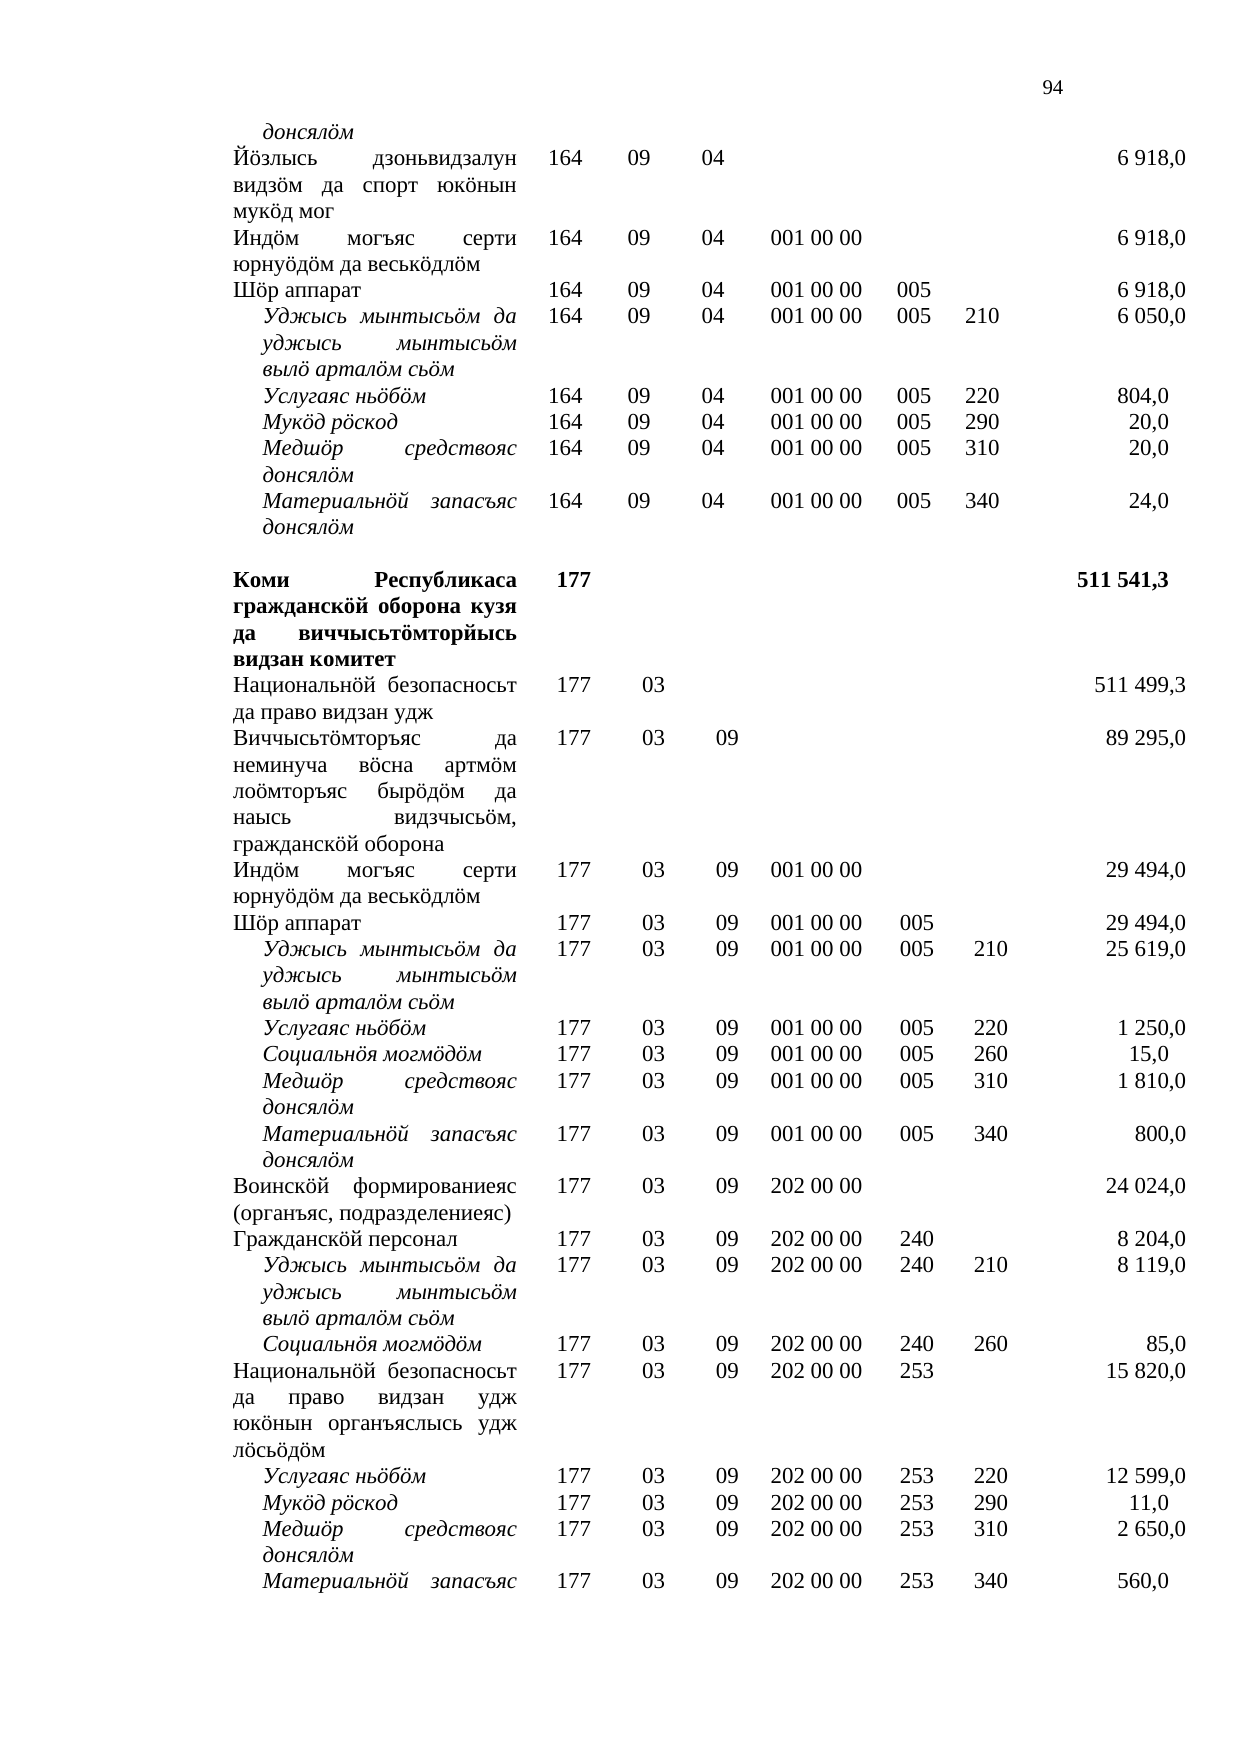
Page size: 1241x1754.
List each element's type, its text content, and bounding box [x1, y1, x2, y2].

table_cell 240 [883, 1330, 945, 1357]
table_cell 177 [528, 724, 602, 856]
table_cell 04 [676, 276, 750, 303]
table_cell Материальнöй запасъяс донсялöм [222, 1120, 528, 1172]
table_cell 290 [945, 408, 1019, 434]
table_cell [750, 566, 882, 672]
table_cell 8 204,0 [1019, 1225, 1197, 1251]
table_cell 20,0 [1019, 434, 1197, 487]
table_cell 89 295,0 [1019, 724, 1197, 856]
table_cell 04 [676, 434, 750, 487]
table_cell 202 00 00 [750, 1251, 882, 1330]
table_cell 03 [602, 1489, 676, 1515]
table_cell Индöм могъяс серти юрнуöдöм да веськöдлöм [222, 856, 528, 909]
table_cell 164 [528, 145, 602, 223]
table_cell [1197, 303, 1240, 382]
table_cell Уджысь мынтысьöм да уджысь мынтысьöм вылö арталöм сьöм [222, 935, 528, 1014]
table_cell 85,0 [1019, 1330, 1197, 1357]
table_cell 03 [602, 1041, 676, 1067]
table_cell Медшöр средствояс донсялöм [222, 1515, 528, 1568]
table_cell [676, 566, 750, 672]
table_cell 03 [602, 1462, 676, 1488]
table_cell [1197, 1462, 1240, 1488]
table_cell [750, 672, 882, 724]
table_cell Социальнöя могмöдöм [222, 1041, 528, 1067]
table_cell [1197, 276, 1240, 303]
table_cell 310 [945, 1067, 1019, 1119]
table_cell 177 [528, 566, 602, 672]
table_cell 164 [528, 276, 602, 303]
table_cell [1197, 1330, 1240, 1357]
table_cell 04 [676, 303, 750, 382]
table_cell [1197, 1568, 1240, 1594]
table_cell 340 [945, 487, 1019, 540]
table_cell 09 [676, 724, 750, 856]
table_cell 001 00 00 [750, 382, 882, 408]
table_cell 164 [528, 303, 602, 382]
table_cell 03 [602, 909, 676, 935]
table_cell [945, 118, 1019, 144]
table_cell 03 [602, 1172, 676, 1225]
table_cell Виччысьтöмторъяс да неминуча вöсна артмöм лоöмторъяс бырöдöм да наысь видзчысьöм, гражданскöй оборона [222, 724, 528, 856]
table_cell [602, 566, 676, 672]
table_cell 177 [528, 1225, 602, 1251]
table_cell 253 [883, 1515, 945, 1568]
table_cell [676, 540, 750, 566]
table_cell 005 [883, 434, 945, 487]
table_cell 202 00 00 [750, 1515, 882, 1568]
table_cell 253 [883, 1568, 945, 1594]
table_cell [750, 118, 882, 144]
table_cell 09 [602, 382, 676, 408]
table_cell 12 599,0 [1019, 1462, 1197, 1488]
table_cell [945, 1225, 1019, 1251]
table_cell 177 [528, 1330, 602, 1357]
table_cell 177 [528, 1251, 602, 1330]
table_cell 177 [528, 909, 602, 935]
table_cell Национальнöй безопасносьт да право видзан удж [222, 672, 528, 724]
table_cell 005 [883, 935, 945, 1014]
table_cell 29 494,0 [1019, 856, 1197, 909]
table_cell 09 [676, 856, 750, 909]
table_cell 177 [528, 1515, 602, 1568]
table_cell 177 [528, 1067, 602, 1119]
table_cell 03 [602, 724, 676, 856]
table_cell 15,0 [1019, 1041, 1197, 1067]
table_cell [1197, 408, 1240, 434]
table_cell 260 [945, 1330, 1019, 1357]
table_cell [1197, 935, 1240, 1014]
table_cell 15 820,0 [1019, 1357, 1197, 1462]
table_cell Йöзлысь дзоньвидзалун видзöм да спорт юкöнын мукöд мог [222, 145, 528, 223]
table_cell [1197, 487, 1240, 540]
table_cell 164 [528, 487, 602, 540]
table_cell Национальнöй безопасносьт да право видзан удж юкöнын органъяслысь удж лöсьöдöм [222, 1357, 528, 1462]
table_cell 177 [528, 1120, 602, 1172]
table_cell Воинскöй формированиеяс (органъяс, подразделениеяс) [222, 1172, 528, 1225]
table_cell [883, 856, 945, 909]
table_cell [1197, 145, 1240, 223]
table_cell 177 [528, 1041, 602, 1067]
table_cell [945, 909, 1019, 935]
table_cell 164 [528, 408, 602, 434]
table_cell [883, 540, 945, 566]
table_cell 04 [676, 487, 750, 540]
table_cell 001 00 00 [750, 909, 882, 935]
table_cell [676, 118, 750, 144]
table_cell Социальнöя могмöдöм [222, 1330, 528, 1357]
table_cell 001 00 00 [750, 1014, 882, 1041]
table_cell [750, 145, 882, 223]
table_cell 03 [602, 1515, 676, 1568]
table_cell 005 [883, 487, 945, 540]
table_cell [883, 224, 945, 276]
table_cell 005 [883, 382, 945, 408]
table_cell 560,0 [1019, 1568, 1197, 1594]
table_cell 240 [883, 1225, 945, 1251]
table_cell Уджысь мынтысьöм да уджысь мынтысьöм вылö арталöм сьöм [222, 303, 528, 382]
table_cell 09 [602, 276, 676, 303]
table_cell 1 250,0 [1019, 1014, 1197, 1041]
table_cell 001 00 00 [750, 935, 882, 1014]
table_cell 005 [883, 1120, 945, 1172]
table_cell 253 [883, 1489, 945, 1515]
table_cell [1197, 540, 1240, 566]
table_cell 177 [528, 1568, 602, 1594]
table_cell [945, 1357, 1019, 1462]
table_cell [945, 276, 1019, 303]
table_cell 29 494,0 [1019, 909, 1197, 935]
table_cell 11,0 [1019, 1489, 1197, 1515]
table_cell [528, 540, 602, 566]
table_cell 03 [602, 672, 676, 724]
table_cell 310 [945, 1515, 1019, 1568]
table_cell [883, 566, 945, 672]
table_cell [1197, 724, 1240, 856]
table_cell Коми Республикаса гражданскöй оборона кузя да виччысьтöмторйысь видзан комитет [222, 566, 528, 672]
table_cell 005 [883, 1014, 945, 1041]
table_cell 177 [528, 856, 602, 909]
table_cell [945, 566, 1019, 672]
table_cell 09 [676, 1357, 750, 1462]
table_cell 177 [528, 1489, 602, 1515]
table_cell 03 [602, 1357, 676, 1462]
table_cell 001 00 00 [750, 408, 882, 434]
table_cell 001 00 00 [750, 1120, 882, 1172]
table_cell [676, 672, 750, 724]
table_cell 20,0 [1019, 408, 1197, 434]
table_cell Услугаяс ньöбöм [222, 1462, 528, 1488]
table_cell Шöр аппарат [222, 276, 528, 303]
table_cell [1197, 224, 1240, 276]
table_cell 09 [602, 224, 676, 276]
table_cell Медшöр средствояс донсялöм [222, 434, 528, 487]
table_cell 177 [528, 1172, 602, 1225]
table_cell 202 00 00 [750, 1489, 882, 1515]
table_cell 09 [602, 487, 676, 540]
table_cell 03 [602, 1225, 676, 1251]
table_cell 005 [883, 1041, 945, 1067]
table_cell 09 [676, 1251, 750, 1330]
table_cell 03 [602, 1568, 676, 1594]
table_cell 001 00 00 [750, 856, 882, 909]
table_cell [945, 856, 1019, 909]
table_cell 164 [528, 434, 602, 487]
table_cell 202 00 00 [750, 1330, 882, 1357]
table_cell 2 650,0 [1019, 1515, 1197, 1568]
table_cell 511 499,3 [1019, 672, 1197, 724]
table_cell [945, 1172, 1019, 1225]
table_cell 001 00 00 [750, 224, 882, 276]
table_cell 177 [528, 1357, 602, 1462]
table_cell [528, 118, 602, 144]
table_cell [883, 118, 945, 144]
table_cell [1197, 1357, 1240, 1462]
table_cell 09 [676, 1515, 750, 1568]
table_cell 202 00 00 [750, 1568, 882, 1594]
table_cell 09 [602, 408, 676, 434]
table_cell [883, 1172, 945, 1225]
table_cell [1197, 382, 1240, 408]
table_cell 03 [602, 1251, 676, 1330]
table_cell 03 [602, 1014, 676, 1041]
table_cell 210 [945, 1251, 1019, 1330]
table_cell [1197, 566, 1240, 672]
table_cell 09 [676, 1330, 750, 1357]
table_cell 511 541,3 [1019, 566, 1197, 672]
table_cell 310 [945, 434, 1019, 487]
table_cell 6 918,0 [1019, 224, 1197, 276]
table_cell 177 [528, 672, 602, 724]
table_cell [1197, 1251, 1240, 1330]
table_cell 04 [676, 382, 750, 408]
table_cell 24,0 [1019, 487, 1197, 540]
table_cell 6 918,0 [1019, 276, 1197, 303]
table_cell 09 [676, 1489, 750, 1515]
table_cell 290 [945, 1489, 1019, 1515]
table_cell [883, 672, 945, 724]
table_cell донсялöм [222, 118, 528, 144]
table_cell 6 050,0 [1019, 303, 1197, 382]
table_cell [883, 724, 945, 856]
table_cell [602, 540, 676, 566]
table_cell [1197, 118, 1240, 144]
table_cell 25 619,0 [1019, 935, 1197, 1014]
table_cell [1019, 118, 1197, 144]
table_cell 001 00 00 [750, 487, 882, 540]
table_cell 04 [676, 224, 750, 276]
table_cell 001 00 00 [750, 1041, 882, 1067]
table_cell [750, 724, 882, 856]
table_cell 005 [883, 303, 945, 382]
table_cell 04 [676, 408, 750, 434]
table_cell Услугаяс ньöбöм [222, 382, 528, 408]
table_cell 340 [945, 1568, 1019, 1594]
table_cell [1197, 434, 1240, 487]
table_cell [1197, 856, 1240, 909]
table_cell [1019, 540, 1197, 566]
table_cell 253 [883, 1462, 945, 1488]
table_cell 202 00 00 [750, 1225, 882, 1251]
table_cell 800,0 [1019, 1120, 1197, 1172]
table_cell [1197, 1120, 1240, 1172]
table_cell 005 [883, 909, 945, 935]
table_cell 03 [602, 856, 676, 909]
table_cell 001 00 00 [750, 276, 882, 303]
table_cell 03 [602, 1330, 676, 1357]
table_cell 001 00 00 [750, 434, 882, 487]
table_cell Услугаяс ньöбöм [222, 1014, 528, 1041]
table_cell [1197, 1172, 1240, 1225]
table_cell Шöр аппарат [222, 909, 528, 935]
table_cell 001 00 00 [750, 1067, 882, 1119]
table_cell [945, 145, 1019, 223]
table_cell 03 [602, 1067, 676, 1119]
table_cell 09 [676, 935, 750, 1014]
table_cell 220 [945, 382, 1019, 408]
table_cell 09 [676, 1568, 750, 1594]
table_cell 04 [676, 145, 750, 223]
table_cell 24 024,0 [1019, 1172, 1197, 1225]
table_cell Гражданскöй персонал [222, 1225, 528, 1251]
table_cell 09 [602, 434, 676, 487]
table_cell 09 [676, 1014, 750, 1041]
table_cell [945, 540, 1019, 566]
table_cell 09 [676, 1120, 750, 1172]
table_cell 09 [676, 1462, 750, 1488]
table_cell 164 [528, 382, 602, 408]
table_cell [1197, 1067, 1240, 1119]
table_cell [945, 224, 1019, 276]
table_cell 8 119,0 [1019, 1251, 1197, 1330]
table_cell 253 [883, 1357, 945, 1462]
table_cell 09 [602, 303, 676, 382]
table_cell 03 [602, 935, 676, 1014]
table_cell 005 [883, 276, 945, 303]
table_cell Материальнöй запасъяс донсялöм [222, 487, 528, 540]
table_cell [1197, 1041, 1240, 1067]
table_cell [1197, 1515, 1240, 1568]
table_cell 164 [528, 224, 602, 276]
table_cell [750, 540, 882, 566]
table_cell Индöм могъяс серти юрнуöдöм да веськöдлöм [222, 224, 528, 276]
table_cell 09 [676, 1172, 750, 1225]
table_cell [1197, 1225, 1240, 1251]
table_cell Медшöр средствояс донсялöм [222, 1067, 528, 1119]
table_cell 09 [676, 909, 750, 935]
table_cell 09 [602, 145, 676, 223]
table_cell 177 [528, 935, 602, 1014]
table_cell [883, 145, 945, 223]
table_cell 220 [945, 1014, 1019, 1041]
table_cell [1197, 909, 1240, 935]
table_cell 09 [676, 1225, 750, 1251]
table_cell 202 00 00 [750, 1172, 882, 1225]
table_cell 09 [676, 1041, 750, 1067]
table_cell [222, 540, 528, 566]
table_cell 220 [945, 1462, 1019, 1488]
table_cell 03 [602, 1120, 676, 1172]
table_cell 340 [945, 1120, 1019, 1172]
table_cell 240 [883, 1251, 945, 1330]
table_cell [945, 724, 1019, 856]
table_cell 210 [945, 303, 1019, 382]
table_cell Мукöд рöскод [222, 1489, 528, 1515]
table_cell 005 [883, 1067, 945, 1119]
table_cell 177 [528, 1462, 602, 1488]
table_cell 260 [945, 1041, 1019, 1067]
table_cell 804,0 [1019, 382, 1197, 408]
table_cell [945, 672, 1019, 724]
table_cell 09 [676, 1067, 750, 1119]
table_cell [1197, 672, 1240, 724]
table_cell [602, 118, 676, 144]
table_cell 001 00 00 [750, 303, 882, 382]
table_cell 210 [945, 935, 1019, 1014]
table_cell [1197, 1014, 1240, 1041]
table_cell Уджысь мынтысьöм да уджысь мынтысьöм вылö арталöм сьöм [222, 1251, 528, 1330]
table_cell Мукöд рöскод [222, 408, 528, 434]
table_cell Материальнöй запасъяс [222, 1568, 528, 1594]
table_cell 202 00 00 [750, 1357, 882, 1462]
table_cell [1197, 1489, 1240, 1515]
table_cell 005 [883, 408, 945, 434]
table_cell 177 [528, 1014, 602, 1041]
table_cell 1 810,0 [1019, 1067, 1197, 1119]
table_cell 6 918,0 [1019, 145, 1197, 223]
table_cell 202 00 00 [750, 1462, 882, 1488]
